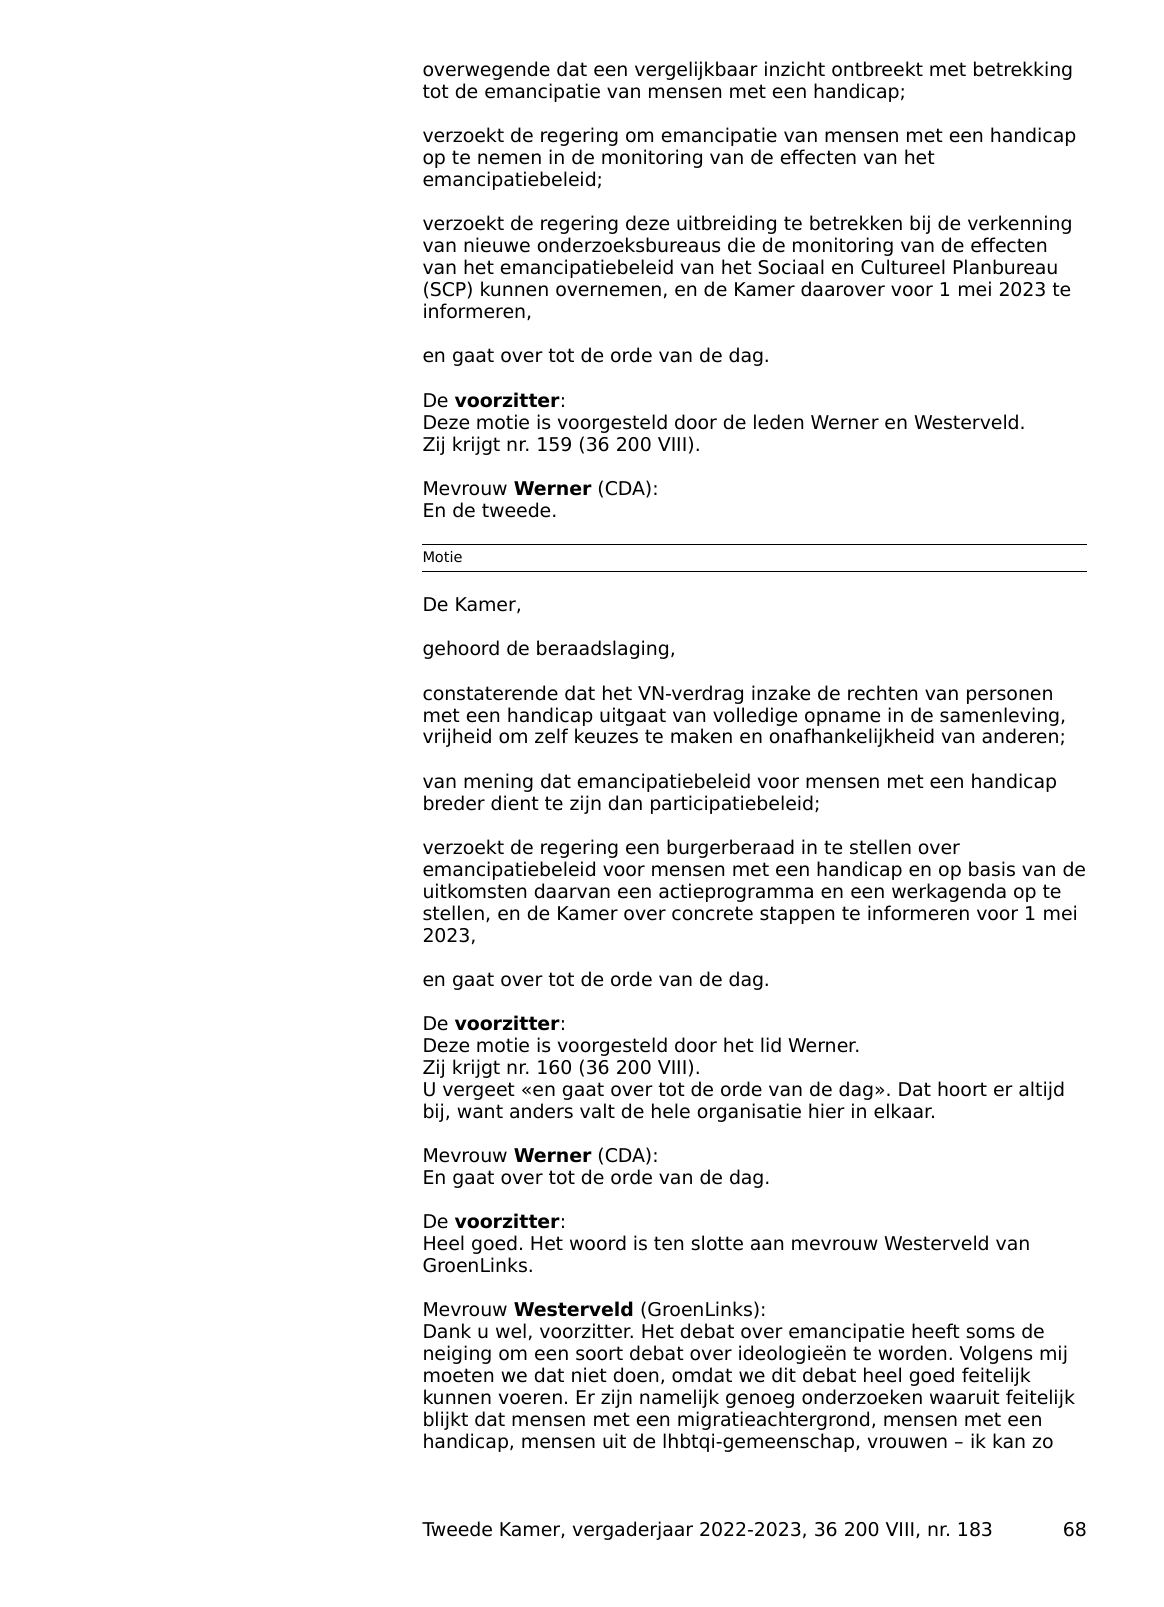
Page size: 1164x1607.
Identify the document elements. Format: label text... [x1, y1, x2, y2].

text Deze motie is voorgesteld door de leden Werner en Westerveld. [422, 412, 1087, 433]
text gehoord de beraadslaging, [422, 638, 1087, 660]
text De voorzitter: [422, 1211, 1087, 1233]
text Mevrouw Westerveld (GroenLinks): [422, 1299, 1087, 1321]
text constaterende dat het VN-verdrag inzake de rechten van personen met een handicap uitgaat van volledige opname in de samenleving, vrijheid om zelf keuzes te maken en onafhankelijkheid van anderen; [422, 682, 1087, 748]
text En de tweede. [422, 500, 1087, 522]
text De Kamer, [422, 594, 1087, 616]
text Zij krijgt nr. 160 (36 200 VIII). [422, 1057, 1087, 1079]
text U vergeet «en gaat over tot de orde van de dag». Dat hoort er altijd bij, want anders valt de hele organisatie hier in elkaar. [422, 1079, 1087, 1123]
text De voorzitter: [422, 1013, 1087, 1035]
table_header Motie [422, 545, 1087, 571]
text En gaat over tot de orde van de dag. [422, 1167, 1087, 1189]
text en gaat over tot de orde van de dag. [422, 345, 1087, 367]
text overwegende dat een vergelijkbaar inzicht ontbreekt met betrekking tot de emancipatie van mensen met een handicap; [422, 59, 1087, 103]
text van mening dat emancipatiebeleid voor mensen met een handicap breder dient te zijn dan participatiebeleid; [422, 771, 1087, 814]
text en gaat over tot de orde van de dag. [422, 969, 1087, 991]
text Zij krijgt nr. 159 (36 200 VIII). [422, 433, 1087, 456]
text Deze motie is voorgesteld door het lid Werner. [422, 1035, 1087, 1057]
text Dank u wel, voorzitter. Het debat over emancipatie heeft soms de neiging om een soort debat over ideologieën te worden. Volgens mij moeten we dat niet doen, omdat we dit debat heel goed feitelijk kunnen voeren. Er zijn namelijk genoeg onderzoeken waaruit feitelijk blijkt dat mensen met een migratieachtergrond, mensen met een handicap, mensen uit de lhbtqi-gemeenschap, vrouwen – ik kan zo [422, 1321, 1087, 1453]
text Mevrouw Werner (CDA): [422, 1145, 1087, 1167]
text verzoekt de regering om emancipatie van mensen met een handicap op te nemen in de monitoring van de effecten van het emancipatiebeleid; [422, 125, 1087, 191]
text De voorzitter: [422, 389, 1087, 412]
text verzoekt de regering een burgerberaad in te stellen over emancipatiebeleid voor mensen met een handicap en op basis van de uitkomsten daarvan een actieprogramma en een werkagenda op te stellen, en de Kamer over concrete stappen te informeren voor 1 mei 2023, [422, 837, 1087, 947]
text Heel goed. Het woord is ten slotte aan mevrouw Westerveld van GroenLinks. [422, 1233, 1087, 1277]
text Mevrouw Werner (CDA): [422, 478, 1087, 500]
text verzoekt de regering deze uitbreiding te betrekken bij de verkenning van nieuwe onderzoeksbureaus die de monitoring van de effecten van het emancipatiebeleid van het Sociaal en Cultureel Planbureau (SCP) kunnen overnemen, en de Kamer daarover voor 1 mei 2023 te informeren, [422, 213, 1087, 323]
